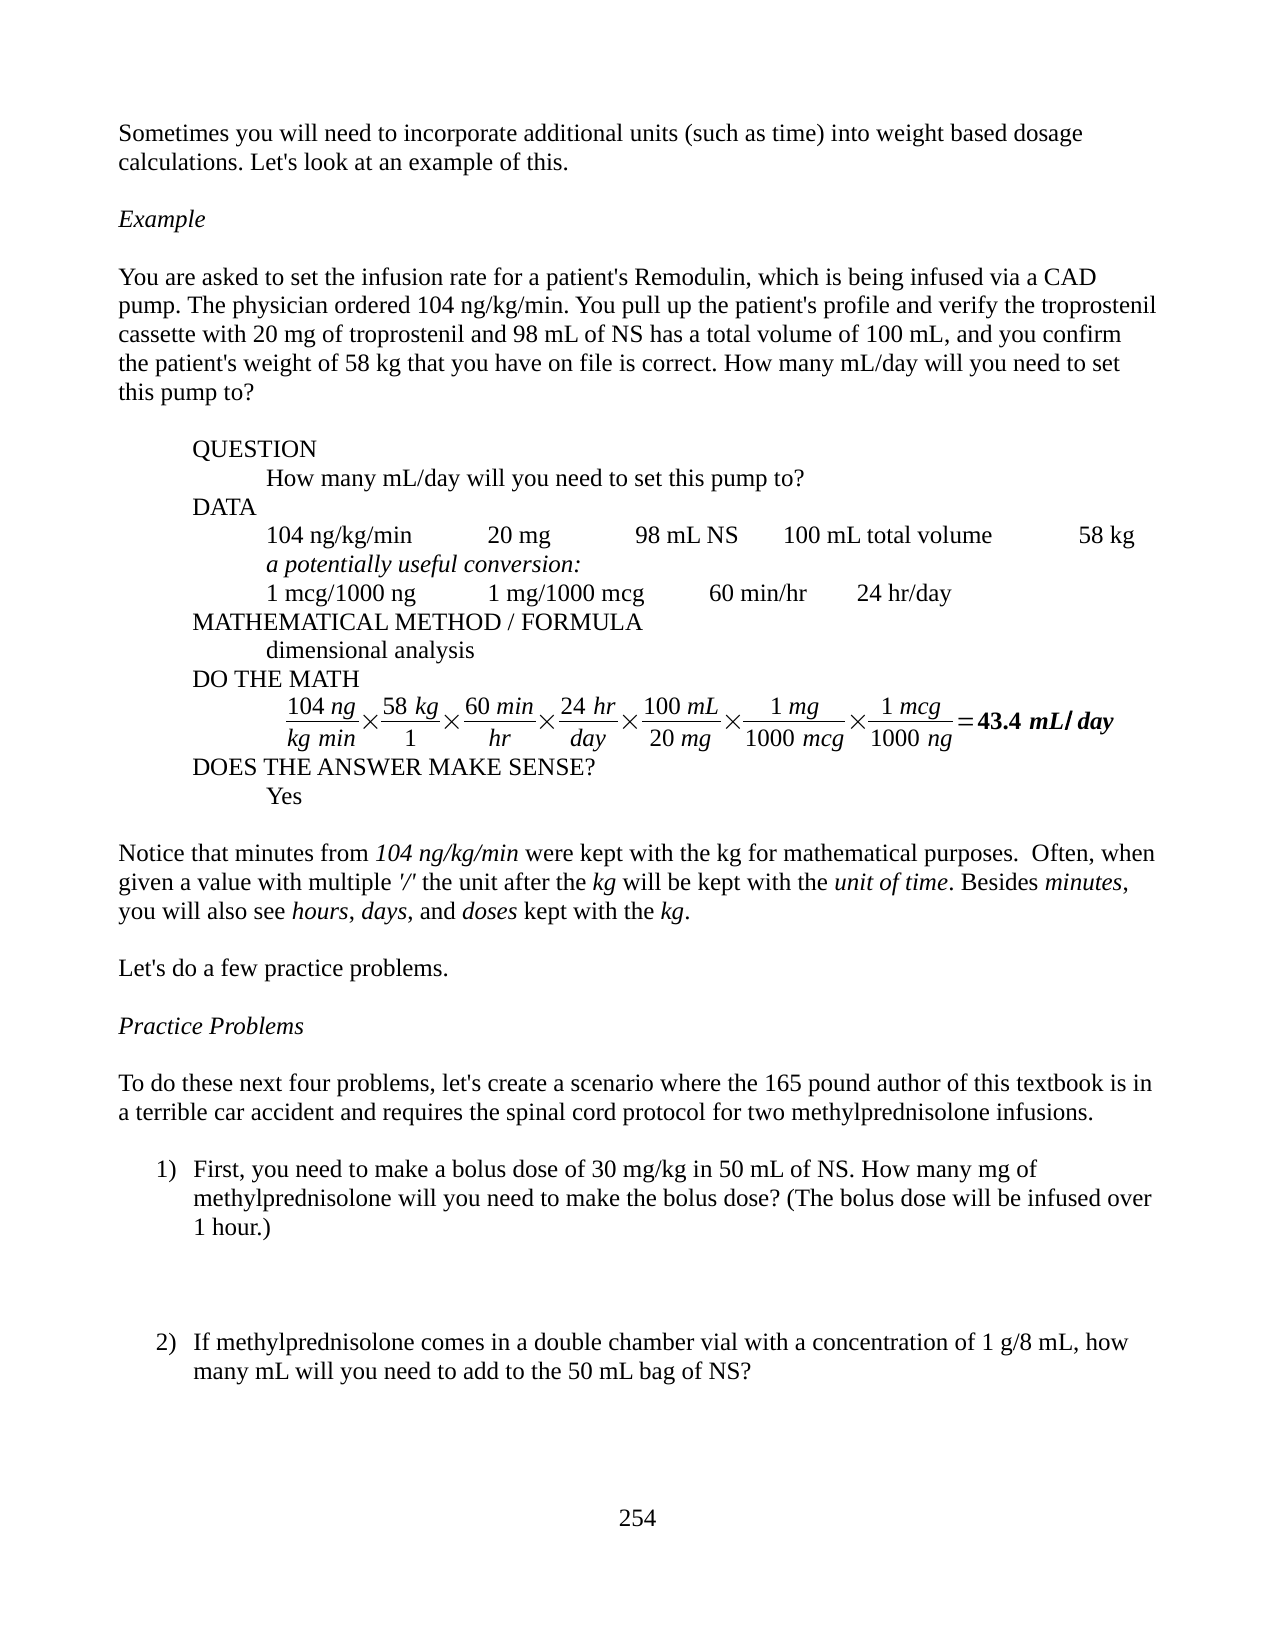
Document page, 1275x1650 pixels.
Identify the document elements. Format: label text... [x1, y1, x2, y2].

text Let's do a few practice problems. [118, 953, 1157, 982]
text DATA [192, 492, 1157, 521]
text MATHEMATICAL METHOD / FORMULA [192, 607, 1157, 636]
text You are asked to set the infusion rate for a patient's Remodulin, which is being infused via a CAD pump. The physician ordered 104 ng/kg/min. You pull up the patient's profile and verify the troprostenil cassette with 20 mg of troprostenil and 98 mL of NS has a total volume of 100 mL, and you confirm the patient's weight of 58 kg that you have on file is correct. How many mL/day will you need to set this pump to? [118, 262, 1157, 406]
list If methylprednisolone comes in a double chamber vial with a concentration of 1 g/8 mL, how many mL will you need to add to the 50 mL bag of NS? [156, 1327, 1157, 1384]
text dimensional analysis [266, 636, 1157, 664]
text Example [118, 204, 1157, 233]
text To do these next four problems, let's create a scenario where the 165 pound author of this textbook is in a terrible car accident and requires the spinal cord protocol for two methylprednisolone infusions. [118, 1068, 1157, 1126]
text Notice that minutes from 104 ng/kg/min were kept with the kg for mathematical purposes. Often, when given a value with multiple '/' the unit after the kg will be kept with the unit of time. Besides minutes, you will also see hours, days, and doses kept with the kg. [118, 838, 1157, 924]
text 1 mcg/1000 ng 1 mg/1000 mcg 60 min/hr 24 hr/day [266, 578, 1157, 607]
text DO THE MATH [192, 664, 1157, 693]
text a potentially useful conversion: [266, 549, 1157, 578]
list First, you need to make a bolus dose of 30 mg/kg in 50 mL of NS. How many mg of methylprednisolone will you need to make the bolus dose? (The bolus dose will be infused over 1 hour.) [156, 1154, 1157, 1241]
text QUESTION [192, 434, 1157, 463]
text 104 ng/kg/min 20 mg 98 mL NS 100 mL total volume 58 kg [266, 521, 1157, 549]
text Practice Problems [118, 1011, 1157, 1039]
text Yes [266, 781, 1157, 809]
text How many mL/day will you need to set this pump to? [266, 463, 1157, 492]
text DOES THE ANSWER MAKE SENSE? [192, 752, 1157, 781]
text Sometimes you will need to incorporate additional units (such as time) into weight based dosage calculations. Let's look at an example of this. [118, 118, 1157, 176]
